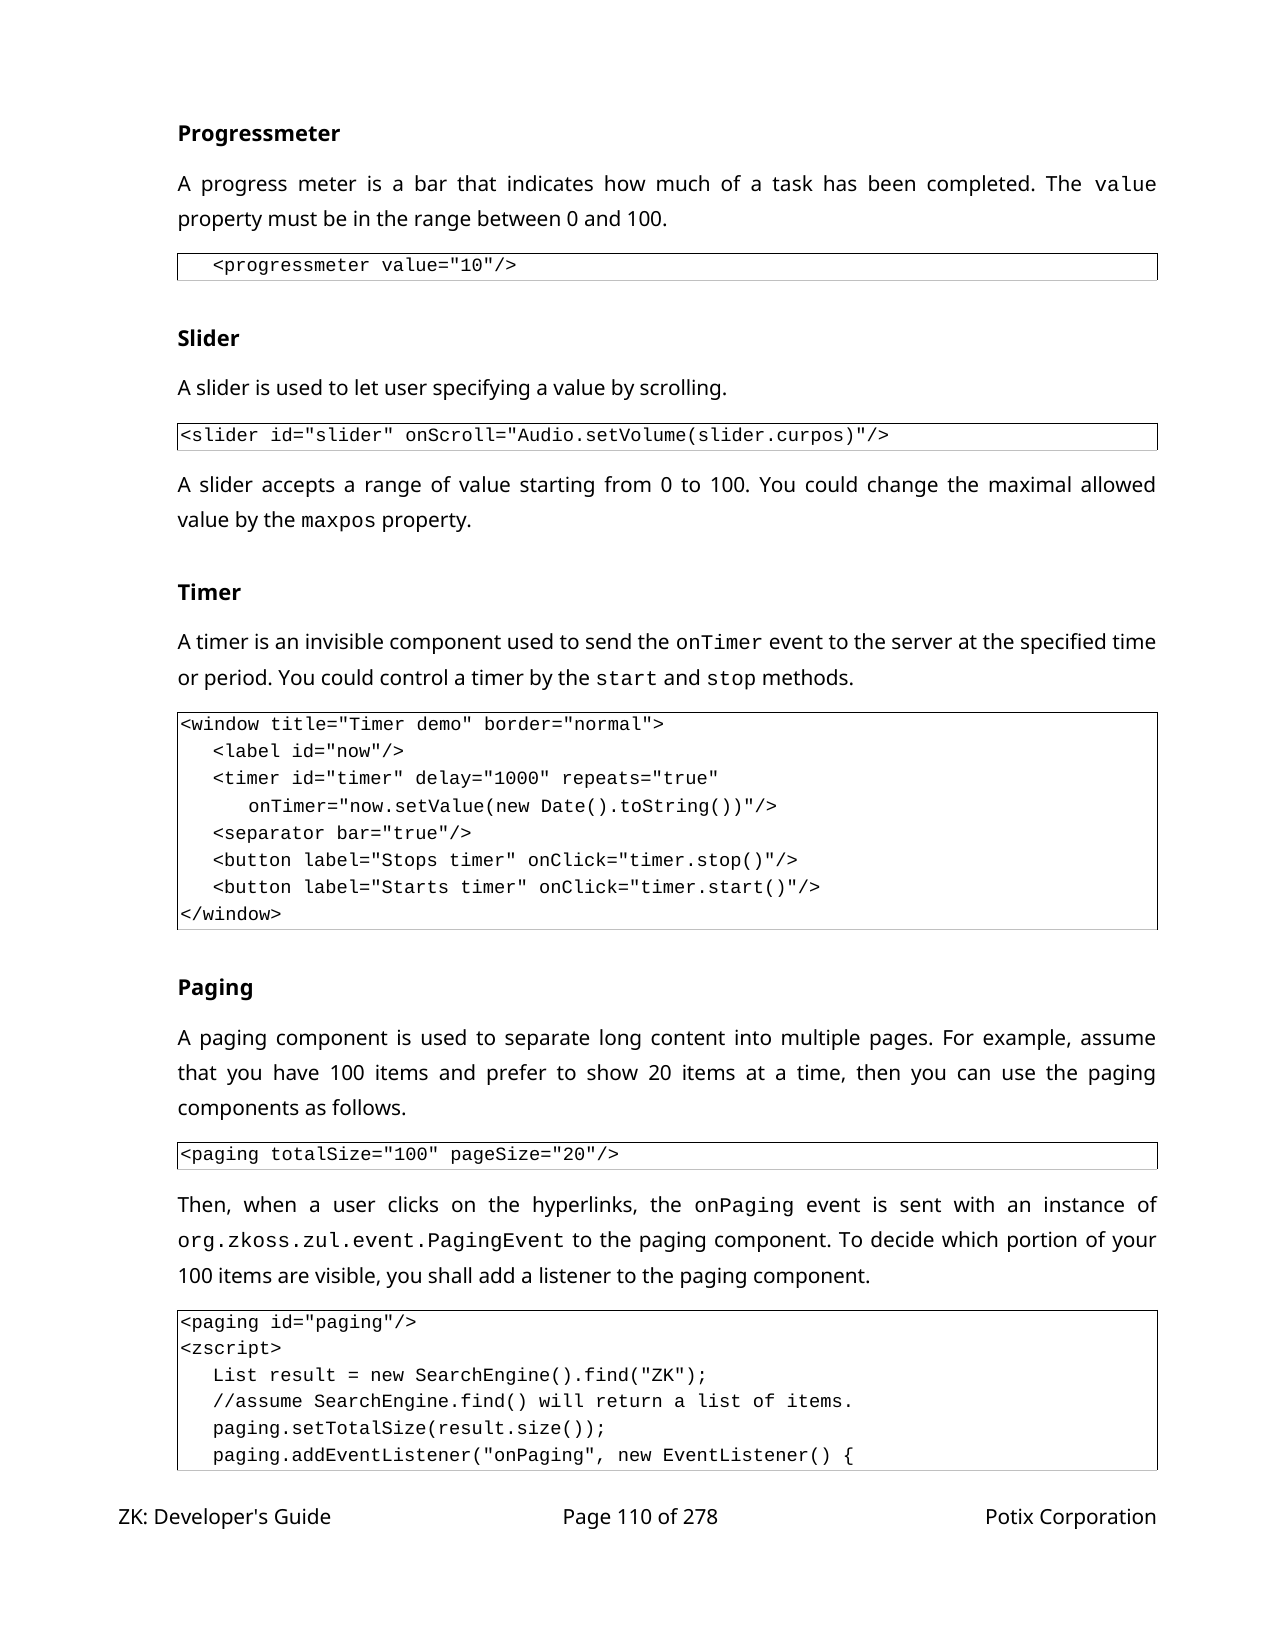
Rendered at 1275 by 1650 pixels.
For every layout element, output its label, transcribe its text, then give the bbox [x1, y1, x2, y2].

text <slider id="slider" onScroll="Audio.setVolume(slider.curpos)"/> [178, 424, 1157, 450]
text A progress meter is a bar that indicates how much of a task has been completed. The value property must be in the range between 0 and 100. [177, 169, 1157, 232]
text <label id="now"/> [178, 739, 1157, 763]
text <paging totalSize="100" pageSize="20"/> [178, 1143, 1157, 1169]
text <progressmeter value="10"/> [178, 254, 1157, 280]
text <paging id="paging"/> <zscript> List result = new SearchEngine().find("ZK"); //assume SearchEngine.find() will return a list of items. paging.setTotalSize(result.size()); paging.addEventListener("onPaging", new EventListener() { [178, 1311, 1157, 1470]
subtitle Slider [177, 323, 1157, 353]
text <separator bar="true"/> [178, 821, 1157, 845]
text A timer is an invisible component used to send the onTimer event to the server at the specified time or period. You could control a timer by the start and stop methods. [177, 627, 1157, 691]
text A paging component is used to separate long content into multiple pages. For example, assume that you have 100 items and prefer to show 20 items at a time, then you can use the paging components as follows. [177, 1023, 1157, 1121]
text <button label="Stops timer" onClick="timer.stop()"/> [178, 848, 1157, 872]
subtitle Timer [177, 577, 1157, 607]
subtitle Paging [177, 972, 1157, 1002]
text onTimer="now.setValue(new Date().toString())"/> [178, 793, 1157, 818]
text </window> [178, 902, 1157, 929]
text A slider is used to let user specifying a value by scrolling. [177, 373, 1157, 402]
text A slider accepts a range of value starting from 0 to 100. You could change the maximal allowed value by the maxpos property. [177, 470, 1157, 534]
subtitle Progressmeter [177, 118, 1157, 148]
text <button label="Starts timer" onClick="timer.start()"/> [178, 875, 1157, 899]
text Then, when a user clicks on the hyperlinks, the onPaging event is sent with an instance of org.zkoss.zul.event.PagingEvent to the paging component. To decide which portion of your 100 items are visible, you shall add a listener to the paging component. [177, 1190, 1157, 1289]
text <window title="Timer demo" border="normal"> [178, 713, 1157, 736]
text <timer id="timer" delay="1000" repeats="true" [178, 766, 1157, 791]
